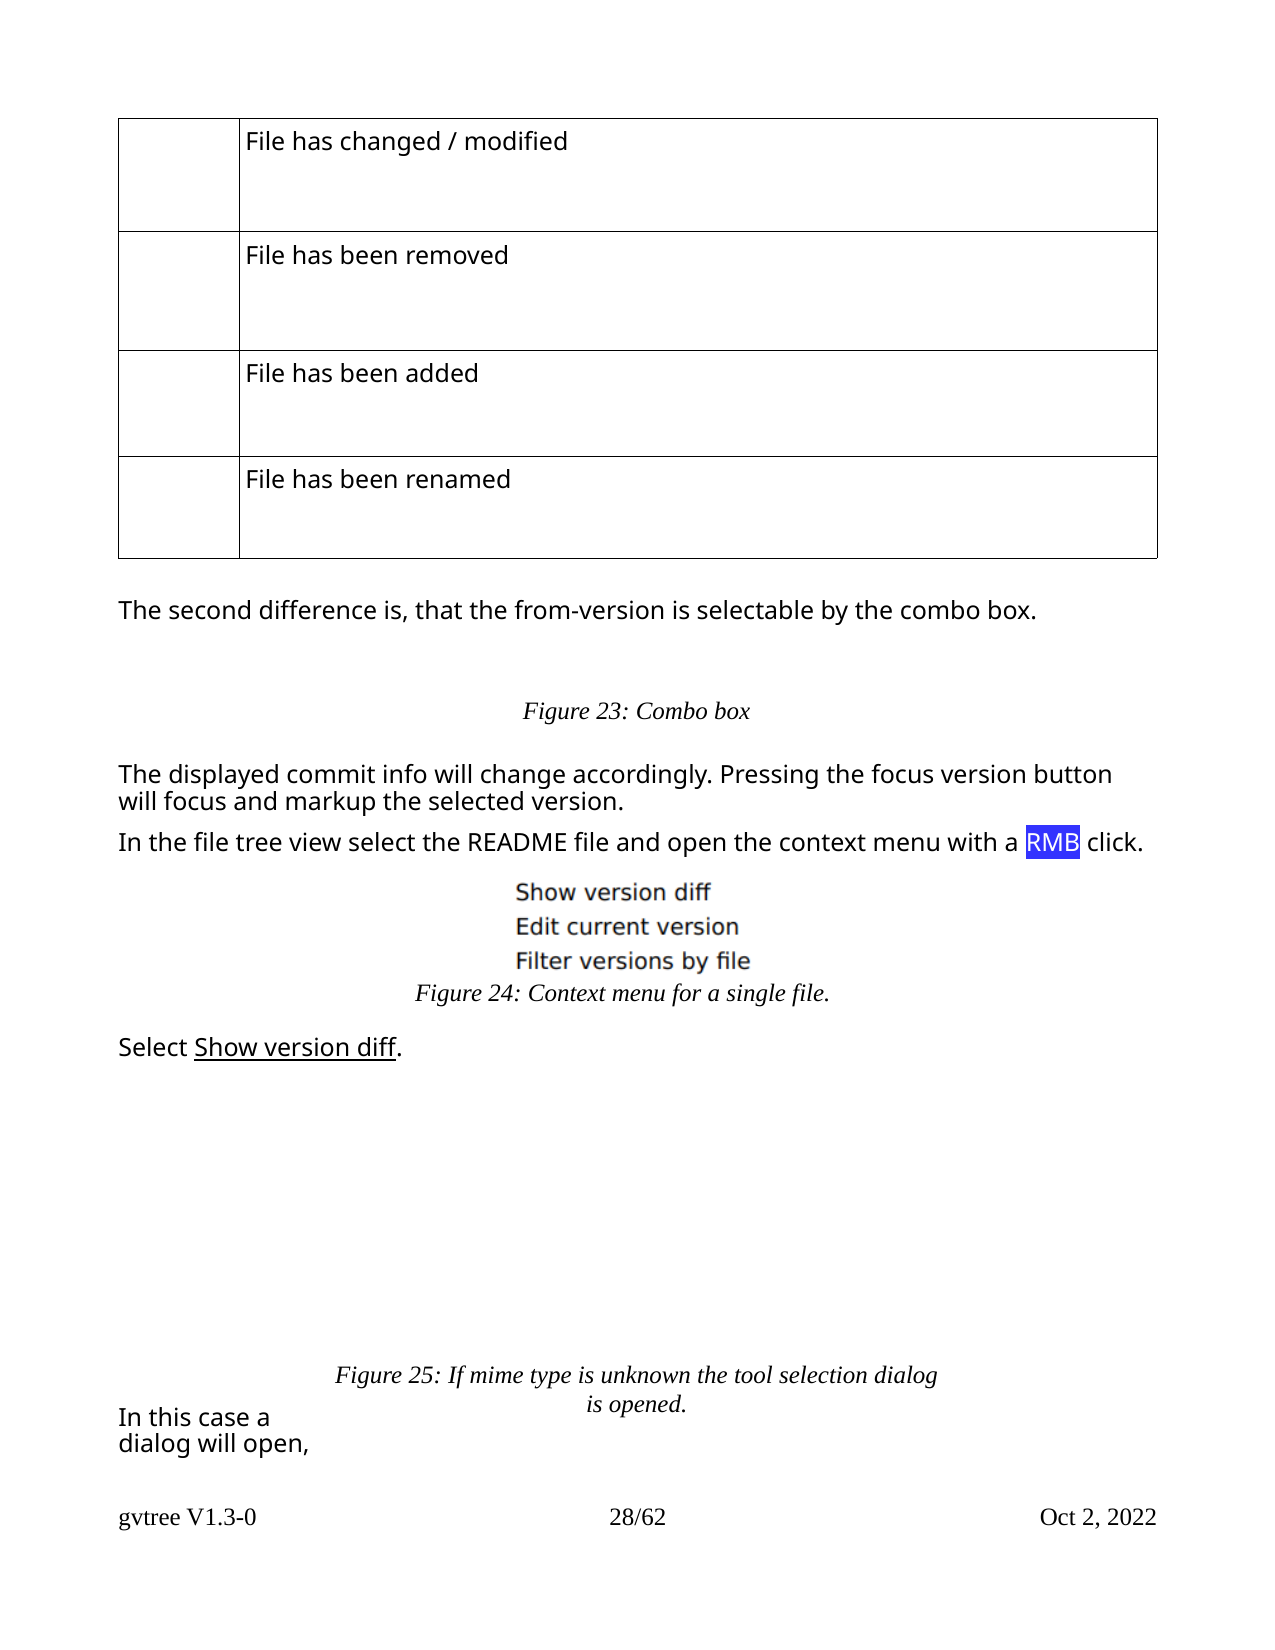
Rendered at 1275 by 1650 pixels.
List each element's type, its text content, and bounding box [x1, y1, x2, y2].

picture [494, 875, 783, 978]
text In the file tree view select the README file and open the context menu with a RMB click. [118, 830, 1157, 857]
table_header [119, 119, 239, 231]
table_cell File has been removed [240, 232, 1157, 350]
text Figure 25: If mime type is unknown the tool selection dialog is opened. [331, 1089, 944, 1418]
table_cell File has been renamed [240, 457, 1157, 557]
text Select Show version diff. [118, 1035, 1157, 1062]
text Figure 23: Combo box [384, 652, 891, 724]
table_cell [119, 351, 239, 456]
table_cell File has been added [240, 351, 1157, 456]
text Figure 24: Context menu for a single file. [415, 884, 860, 1006]
text The displayed commit info will change accordingly. Pressing the focus version button will focus and markup the selected version. [118, 763, 1157, 816]
text In this case a dialog will open, [118, 1405, 1157, 1458]
table_cell [119, 457, 239, 557]
table_header File has changed / modified [240, 119, 1157, 231]
text The second difference is, that the from-version is selectable by the combo box. [118, 598, 1157, 625]
table_cell [119, 232, 239, 350]
